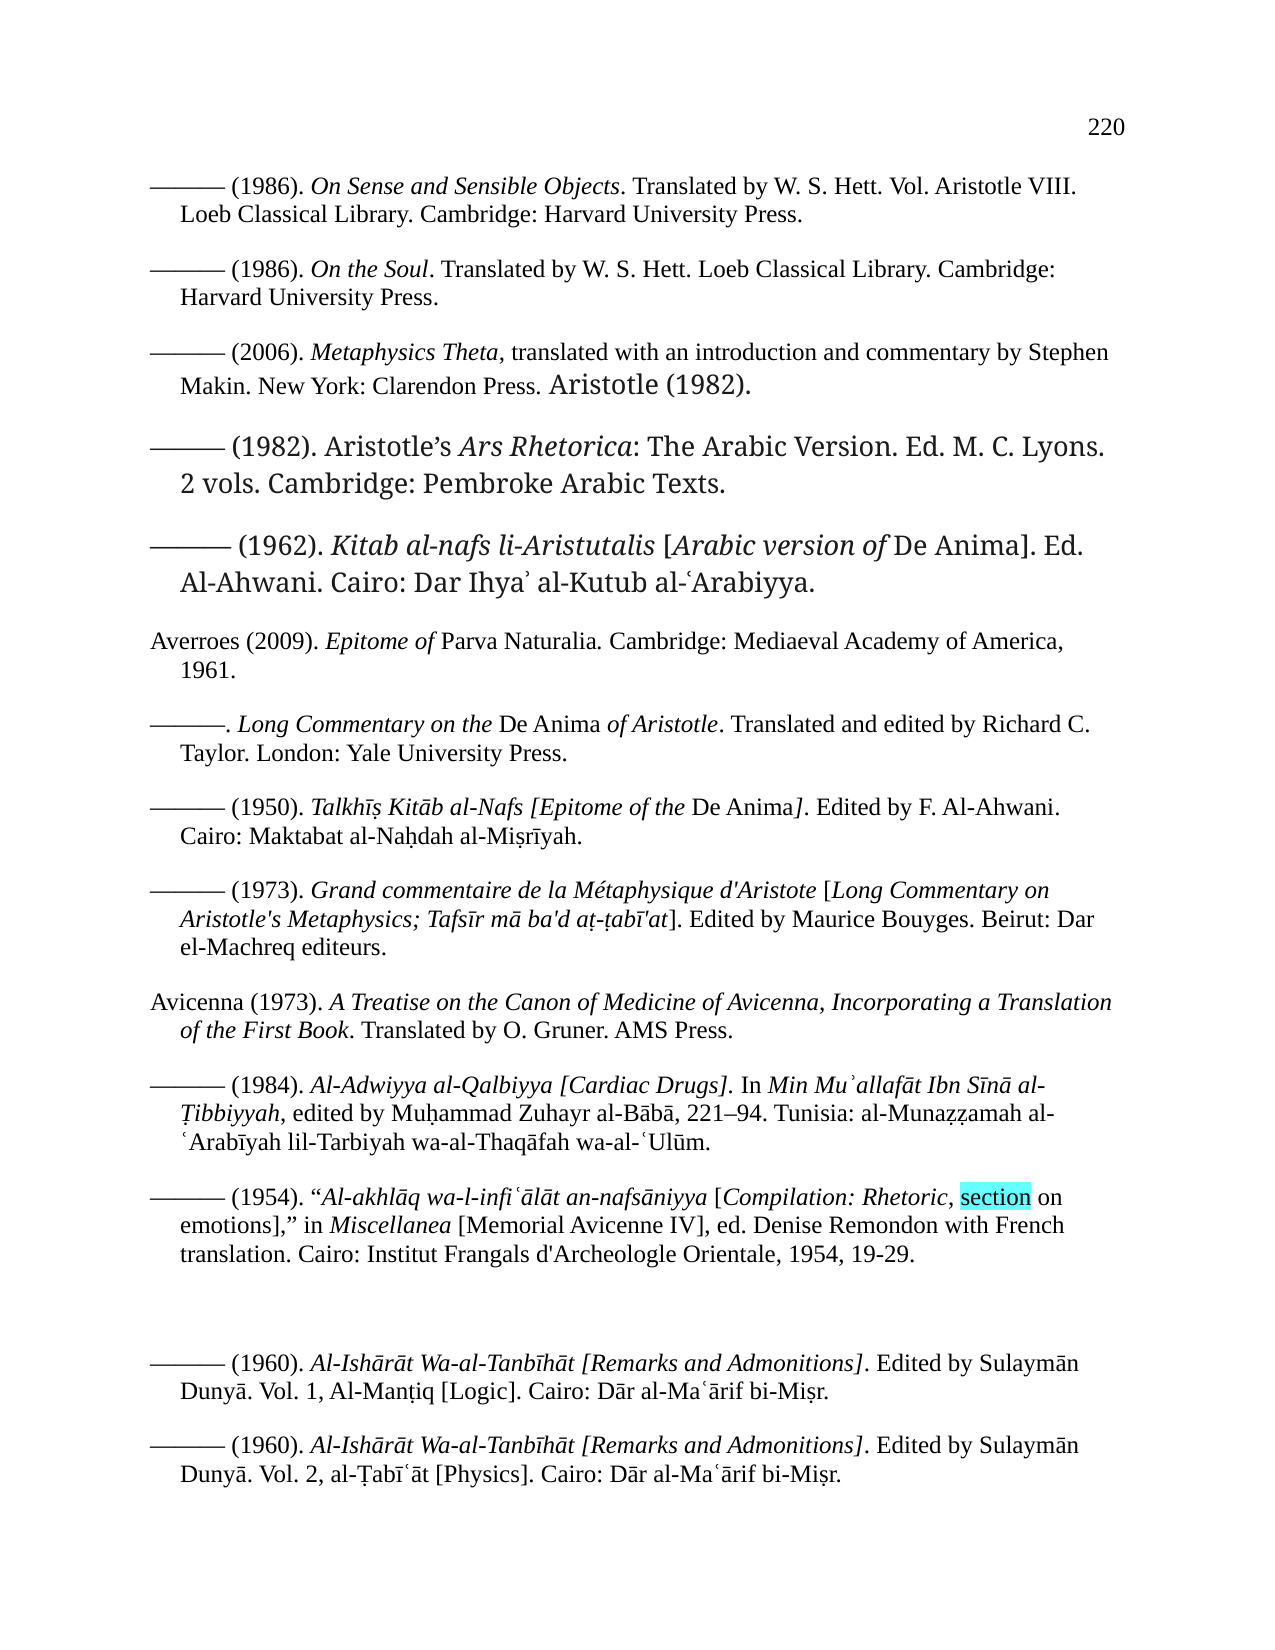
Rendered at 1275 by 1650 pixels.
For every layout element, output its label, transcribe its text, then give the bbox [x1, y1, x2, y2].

text ——— (1962). Kitab al-nafs li-Aristutalis [Arabic version of De Anima]. Ed. Al-Ahwani. Cairo: Dar Ihyaʾ al-Kutub al-ʿArabiyya. [150, 527, 1125, 600]
text ——— (2006). Metaphysics Theta, translated with an introduction and commentary by Stephen Makin. New York: Clarendon Press. Aristotle (1982). [150, 337, 1125, 402]
text ——— (1960). Al-Ishārāt Wa-al-Tanbīhāt [Remarks and Admonitions]. Edited by Sulaymān Dunyā. Vol. 1, Al-Manṭiq [Logic]. Cairo: Dār al-Maʿārif bi-Miṣr. [150, 1348, 1125, 1405]
text ———. Long Commentary on the De Anima of Aristotle. Translated and edited by Richard C. Taylor. London: Yale University Press. [150, 709, 1125, 766]
text Avicenna (1973). A Treatise on the Canon of Medicine of Avicenna, Incorporating a Translation of the First Book. Translated by O. Gruner. AMS Press. [150, 987, 1125, 1044]
text ——— (1954). “Al-akhlāq wa-l-infiʿālāt an-nafsāniyya [Compilation: Rhetoric, section on emotions],” in Miscellanea [Memorial Avicenne IV], ed. Denise Remondon with French translation. Cairo: Institut Frangals d'Archeologle Orientale, 1954, 19-29. [150, 1182, 1125, 1268]
text ——— (1950). Talkhīṣ Kitāb al-Nafs [Epitome of the De Anima]. Edited by F. Al-Ahwani. Cairo: Maktabat al-Naḥdah al-Miṣrīyah. [150, 792, 1125, 849]
text ——— (1984). Al-Adwiyya al-Qalbiyya [Cardiac Drugs]. In Min Muʾallafāt Ibn Sīnā al-Ṭibbiyyah, edited by Muḥammad Zuhayr al-Bābā, 221–94. Tunisia: al-Munaẓẓamah al-ʿArabīyah lil-Tarbiyah wa-al-Thaqāfah wa-al-ʿUlūm. [150, 1070, 1125, 1156]
text ——— (1986). On Sense and Sensible Objects. Translated by W. S. Hett. Vol. Aristotle VIII. Loeb Classical Library. Cambridge: Harvard University Press. [150, 171, 1125, 228]
text Averroes (2009). Epitome of Parva Naturalia. Cambridge: Mediaeval Academy of America, 1961. [150, 626, 1125, 683]
text ——— (1973). Grand commentaire de la Métaphysique d'Aristote [Long Commentary on Aristotle's Metaphysics; Tafsīr mā ba'd aṭ-ṭabī'at]. Edited by Maurice Bouyges. Beirut: Dar el-Machreq editeurs. [150, 875, 1125, 961]
text ——— (1960). Al-Ishārāt Wa-al-Tanbīhāt [Remarks and Admonitions]. Edited by Sulaymān Dunyā. Vol. 2, al-Ṭabīʿāt [Physics]. Cairo: Dār al-Maʿārif bi-Miṣr. [150, 1431, 1125, 1488]
text ——— (1986). On the Soul. Translated by W. S. Hett. Loeb Classical Library. Cambridge: Harvard University Press. [150, 254, 1125, 311]
text ——— (1982). Aristotle’s Ars Rhetorica: The Arabic Version. Ed. M. C. Lyons. 2 vols. Cambridge: Pembroke Arabic Texts. [150, 428, 1125, 501]
